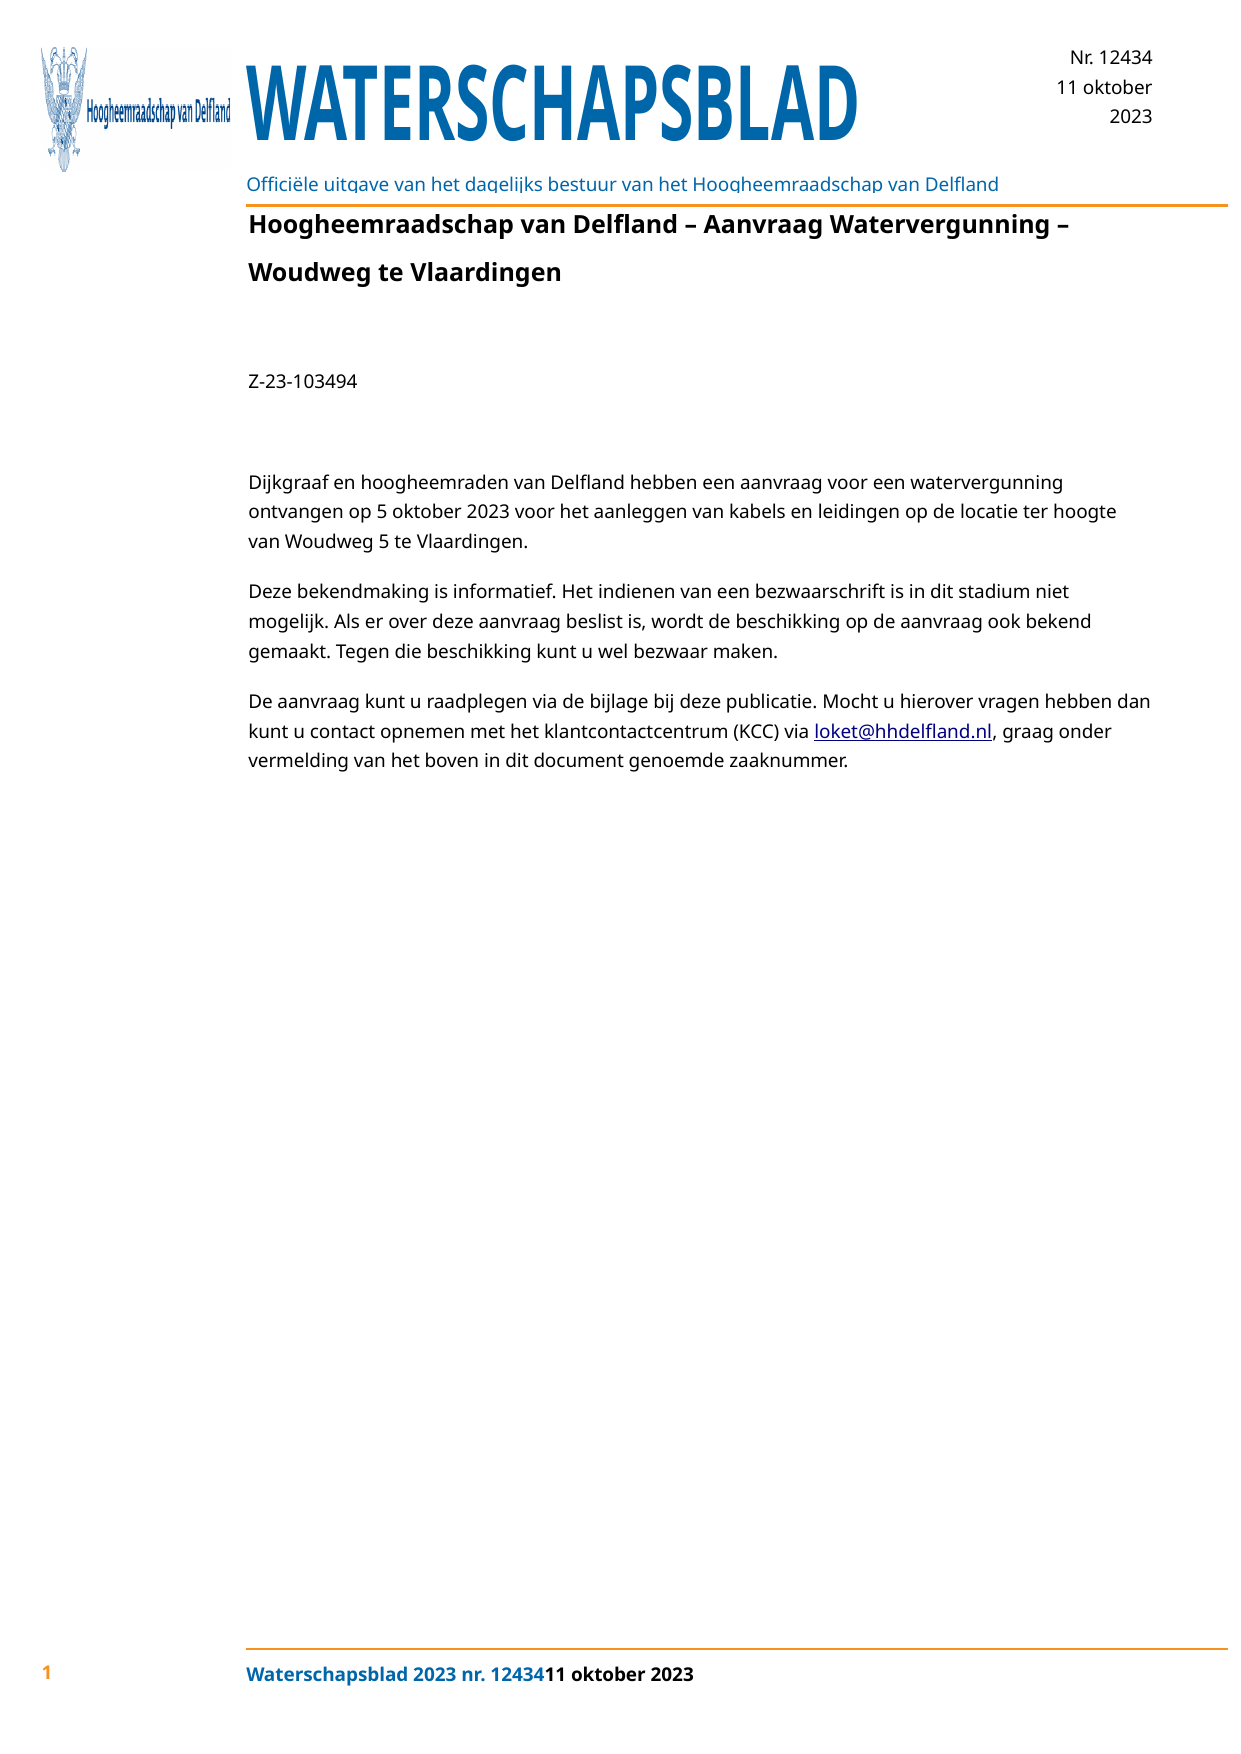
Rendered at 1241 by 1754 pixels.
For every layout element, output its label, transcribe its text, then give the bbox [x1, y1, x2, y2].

text Dijkgraaf en hoogheemraden van Delfland hebben een aanvraag voor een watervergunning ontvangen op 5 oktober 2023 voor het aanleggen van kabels en leidingen op de locatie ter hoogte van Woudweg 5 te Vlaardingen. [248, 469, 1152, 554]
text De aanvraag kunt u raadplegen via de bijlage bij deze publicatie. Mocht u hierover vragen hebben dan kunt u contact opnemen met het klantcontactcentrum (KCC) via loket@hhdelfland.nl, graag onder vermelding van het boven in dit document genoemde zaaknummer. [248, 688, 1152, 773]
text Deze bekendmaking is informatief. Het indienen van een bezwaarschrift is in dit stadium niet mogelijk. Als er over deze aanvraag beslist is, wordt de beschikking op de aanvraag ook bekend gemaakt. Tegen die beschikking kunt u wel bezwaar maken. [248, 579, 1152, 664]
text Hoogheemraadschap van Delfland – Aanvraag Watervergunning – Woudweg te Vlaardingen [248, 207, 1152, 288]
text Z-23-103494 [248, 368, 1152, 394]
picture [41, 47, 231, 172]
